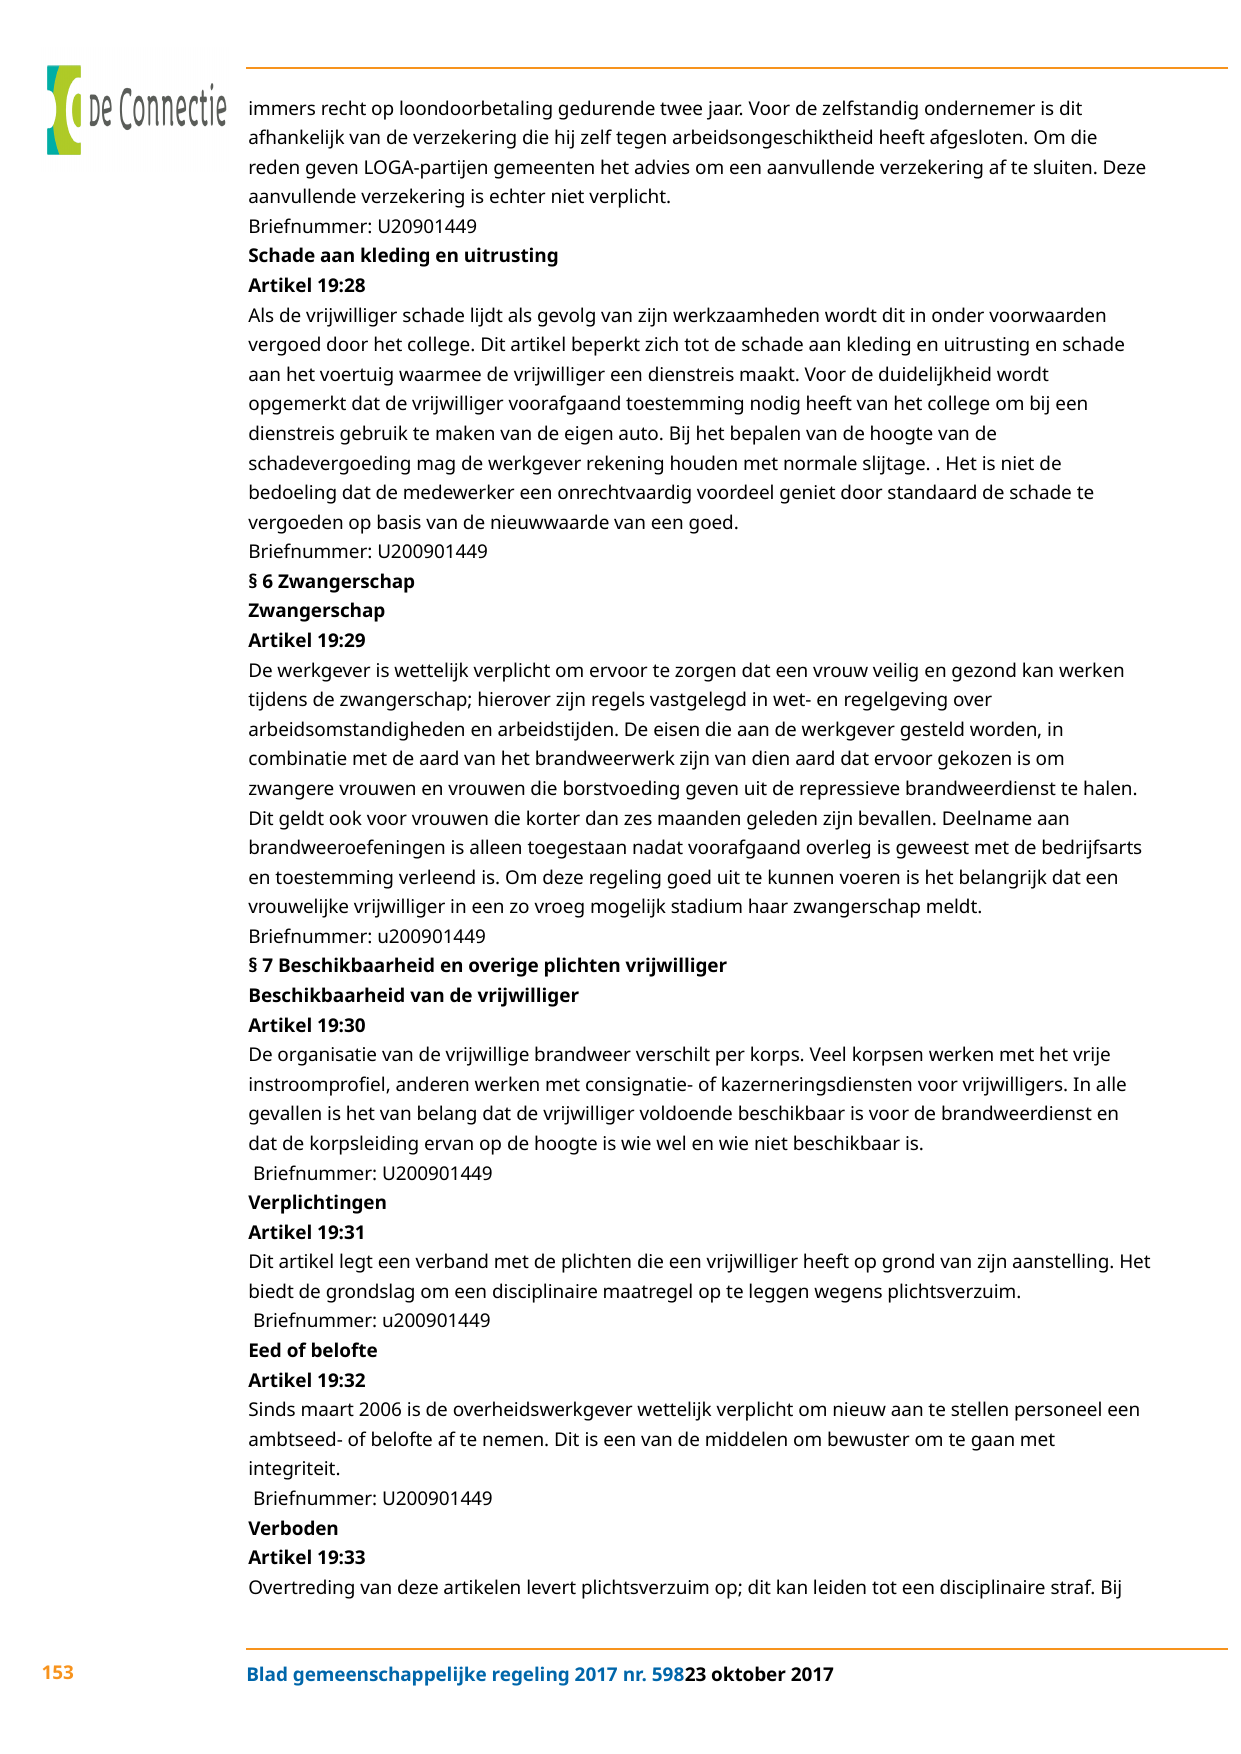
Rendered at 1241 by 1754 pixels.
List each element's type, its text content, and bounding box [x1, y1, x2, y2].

text Artikel 19:32 [248, 1367, 1152, 1393]
text Zwangerschap [248, 598, 1152, 623]
text De werkgever is wettelijk verplicht om ervoor te zorgen dat een vrouw veilig en gezond kan werken tijdens de zwangerschap; hierover zijn regels vastgelegd in wet- en regelgeving over arbeidsomstandigheden en arbeidstijden. De eisen die aan de werkgever gesteld worden, in combinatie met de aard van het brandweerwerk zijn van dien aard dat ervoor gekozen is om zwangere vrouwen en vrouwen die borstvoeding geven uit de repressieve brandweerdienst te halen. Dit geldt ook voor vrouwen die korter dan zes maanden geleden zijn bevallen. Deelname aan brandweeroefeningen is alleen toegestaan nadat voorafgaand overleg is geweest met de bedrijfsarts en toestemming verleend is. Om deze regeling goed uit te kunnen voeren is het belangrijk dat een vrouwelijke vrijwilliger in een zo vroeg mogelijk stadium haar zwangerschap meldt. [248, 657, 1152, 919]
text Artikel 19:31 [248, 1219, 1152, 1245]
text Eed of belofte [248, 1337, 1152, 1363]
text Artikel 19:33 [248, 1544, 1152, 1570]
text Verboden [248, 1515, 1152, 1541]
text Dit artikel legt een verband met de plichten die een vrijwilliger heeft op grond van zijn aanstelling. Het biedt de grondslag om een disciplinaire maatregel op te leggen wegens plichtsverzuim. [248, 1248, 1152, 1304]
text Beschikbaarheid van de vrijwilliger [248, 982, 1152, 1008]
text Briefnummer: U200901449 [248, 1160, 1152, 1186]
picture [41, 47, 231, 172]
text Briefnummer: U200901449 [248, 538, 1152, 564]
text Sinds maart 2006 is de overheidswerkgever wettelijk verplicht om nieuw aan te stellen personeel een ambtseed- of belofte af te nemen. Dit is een van de middelen om bewuster om te gaan met integriteit. [248, 1396, 1152, 1481]
text Artikel 19:29 [248, 627, 1152, 653]
text immers recht op loondoorbetaling gedurende twee jaar. Voor de zelfstandig ondernemer is dit afhankelijk van de verzekering die hij zelf tegen arbeidsongeschiktheid heeft afgesloten. Om die reden geven LOGA-partijen gemeenten het advies om een aanvullende verzekering af te sluiten. Deze aanvullende verzekering is echter niet verplicht. [248, 95, 1152, 209]
text Artikel 19:28 [248, 272, 1152, 298]
text Verplichtingen [248, 1189, 1152, 1215]
text Briefnummer: U200901449 [248, 1485, 1152, 1511]
text De organisatie van de vrijwillige brandweer verschilt per korps. Veel korpsen werken met het vrije instroomprofiel, anderen werken met consignatie- of kazerneringsdiensten voor vrijwilligers. In alle gevallen is het van belang dat de vrijwilliger voldoende beschikbaar is voor de brandweerdienst en dat de korpsleiding ervan op de hoogte is wie wel en wie niet beschikbaar is. [248, 1041, 1152, 1156]
text Briefnummer: u200901449 [248, 923, 1152, 949]
text Artikel 19:30 [248, 1012, 1152, 1038]
text § 6 Zwangerschap [248, 568, 1152, 594]
text § 7 Beschikbaarheid en overige plichten vrijwilliger [248, 953, 1152, 978]
text Briefnummer: u200901449 [248, 1308, 1152, 1333]
text Overtreding van deze artikelen levert plichtsverzuim op; dit kan leiden tot een disciplinaire straf. Bij [248, 1574, 1152, 1600]
text Briefnummer: U20901449 [248, 213, 1152, 239]
text Schade aan kleding en uitrusting [248, 243, 1152, 268]
text Als de vrijwilliger schade lijdt als gevolg van zijn werkzaamheden wordt dit in onder voorwaarden vergoed door het college. Dit artikel beperkt zich tot de schade aan kleding en uitrusting en schade aan het voertuig waarmee de vrijwilliger een dienstreis maakt. Voor de duidelijkheid wordt opgemerkt dat de vrijwilliger voorafgaand toestemming nodig heeft van het college om bij een dienstreis gebruik te maken van de eigen auto. Bij het bepalen van de hoogte van de schadevergoeding mag de werkgever rekening houden met normale slijtage. . Het is niet de bedoeling dat de medewerker een onrechtvaardig voordeel geniet door standaard de schade te vergoeden op basis van de nieuwwaarde van een goed. [248, 302, 1152, 535]
